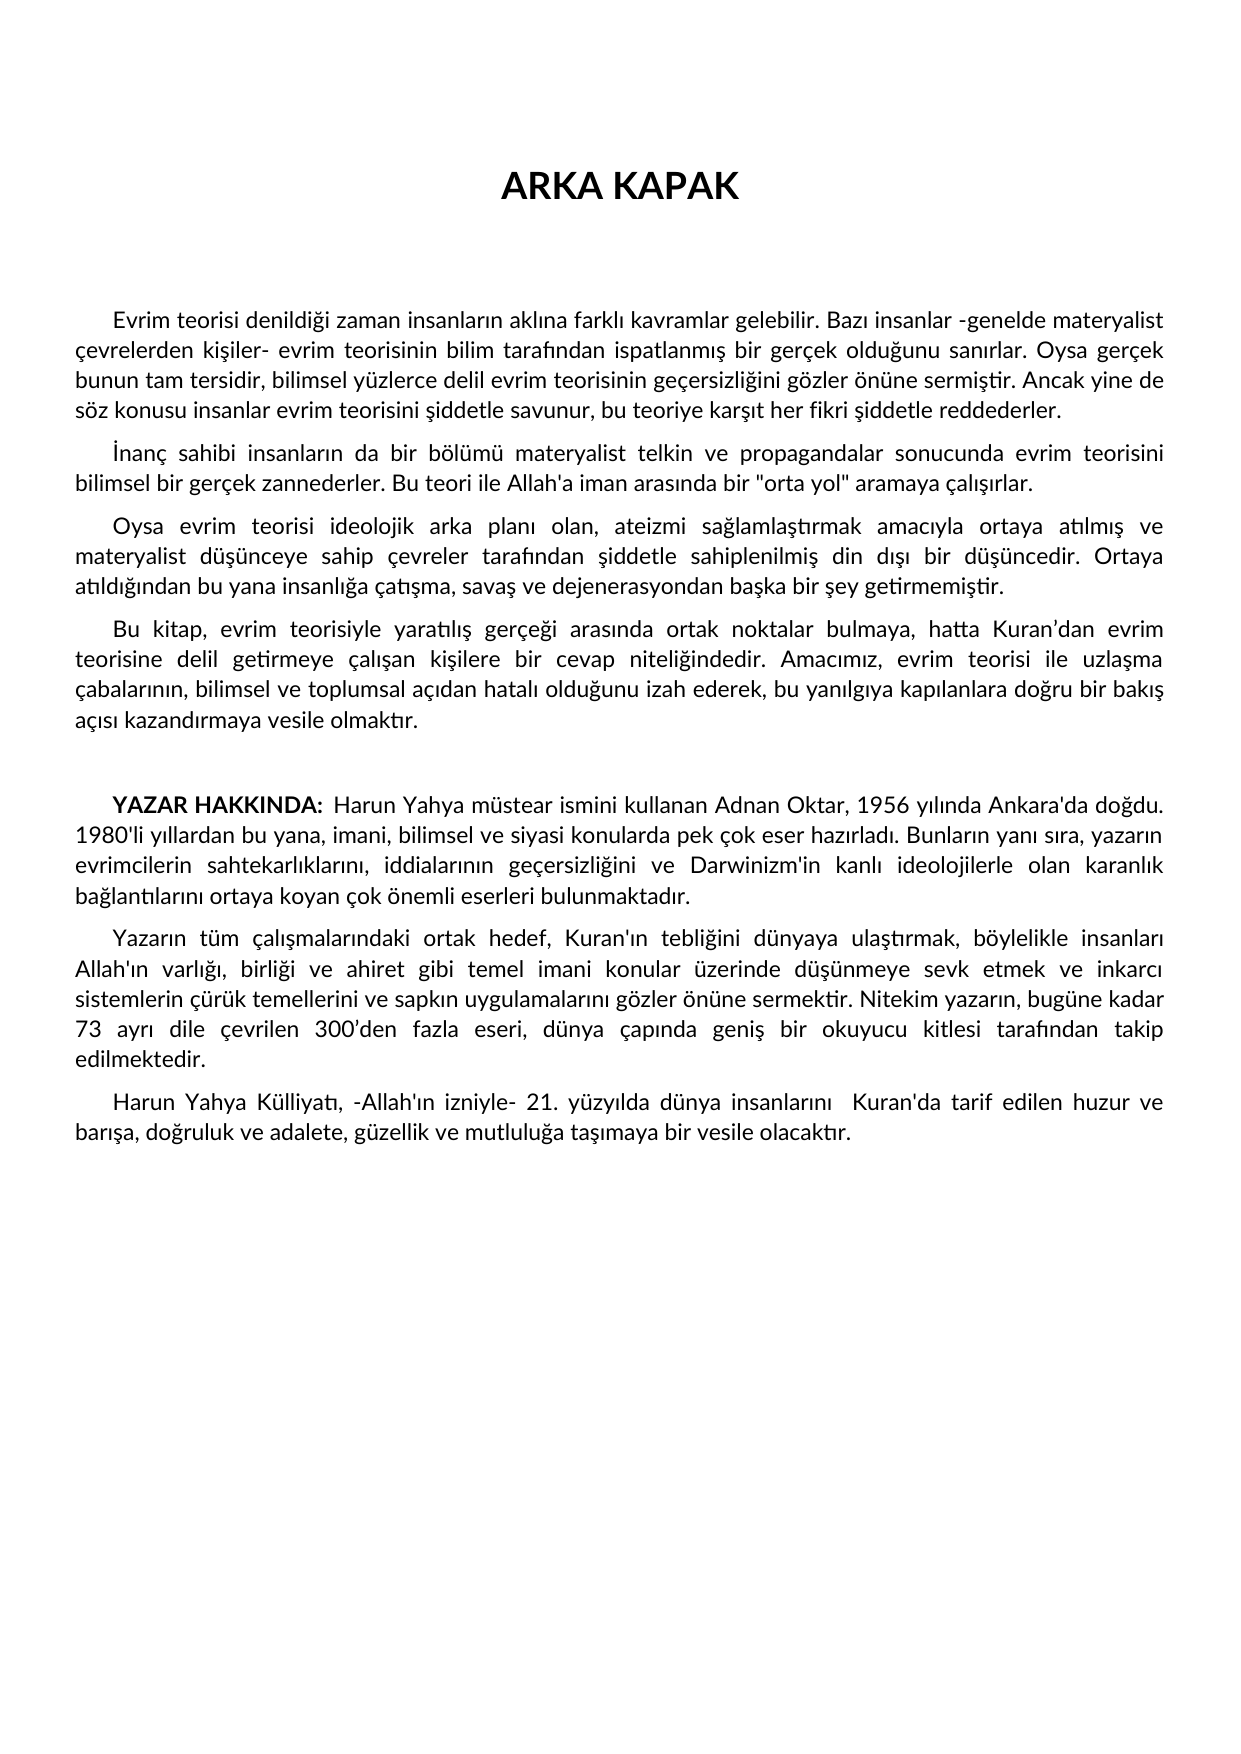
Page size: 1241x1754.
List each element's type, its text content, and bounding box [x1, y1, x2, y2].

text Oysa evrim teorisi ideolojik arka planı olan, ateizmi sağlamlaştırmak amacıyla ortaya atılmış ve materyalist düşünceye sahip çevreler tarafından şiddetle sahiplenilmiş din dışı bir düşüncedir. Ortaya atıldığından bu yana insanlığa çatışma, savaş ve dejenerasyondan başka bir şey getirmemiştir. [75, 512, 1165, 599]
text Bu kitap, evrim teorisiyle yaratılış gerçeği arasında ortak noktalar bulmaya, hatta Kuran’dan evrim teorisine delil getirmeye çalışan kişilere bir cevap niteliğindedir. Amacımız, evrim teorisi ile uzlaşma çabalarının, bilimsel ve toplumsal açıdan hatalı olduğunu izah ederek, bu yanılgıya kapılanlara doğru bir bakış açısı kazandırmaya vesile olmaktır. [75, 615, 1165, 733]
text YAZAR HAKKINDA: Harun Yahya müstear ismini kullanan Adnan Oktar, 1956 yılında Ankara'da doğdu. 1980'li yıllardan bu yana, imani, bilimsel ve siyasi konularda pek çok eser hazırladı. Bunların yanı sıra, yazarın evrimcilerin sahtekarlıklarını, iddialarının geçersizliğini ve Darwinizm'in kanlı ideolojilerle olan karanlık bağlantılarını ortaya koyan çok önemli eserleri bulunmaktadır. [75, 791, 1165, 909]
text Evrim teorisi denildiği zaman insanların aklına farklı kavramlar gelebilir. Bazı insanlar -genelde materyalist çevrelerden kişiler- evrim teorisinin bilim tarafından ispatlanmış bir gerçek olduğunu sanırlar. Oysa gerçek bunun tam tersidir, bilimsel yüzlerce delil evrim teorisinin geçersizliğini gözler önüne sermiştir. Ancak yine de söz konusu insanlar evrim teorisini şiddetle savunur, bu teoriye karşıt her fikri şiddetle reddederler. [75, 305, 1165, 423]
text İnanç sahibi insanların da bir bölümü materyalist telkin ve propagandalar sonucunda evrim teorisini bilimsel bir gerçek zannederler. Bu teori ile Allah'a iman arasında bir "orta yol" aramaya çalışırlar. [75, 439, 1165, 496]
text Yazarın tüm çalışmalarındaki ortak hedef, Kuran'ın tebliğini dünyaya ulaştırmak, böylelikle insanları Allah'ın varlığı, birliği ve ahiret gibi temel imani konular üzerinde düşünmeye sevk etmek ve inkarcı sistemlerin çürük temellerini ve sapkın uygulamalarını gözler önüne sermektir. Nitekim yazarın, bugüne kadar 73 ayrı dile çevrilen 300’den fazla eseri, dünya çapında geniş bir okuyucu kitlesi tarafından takip edilmektedir. [75, 924, 1165, 1072]
subtitle ARKA KAPAK [75, 162, 1165, 207]
text Harun Yahya Külliyatı, -Allah'ın izniyle- 21. yüzyılda dünya insanlarını Kuran'da tarif edilen huzur ve barışa, doğruluk ve adalete, güzellik ve mutluluğa taşımaya bir vesile olacaktır. [75, 1088, 1165, 1145]
